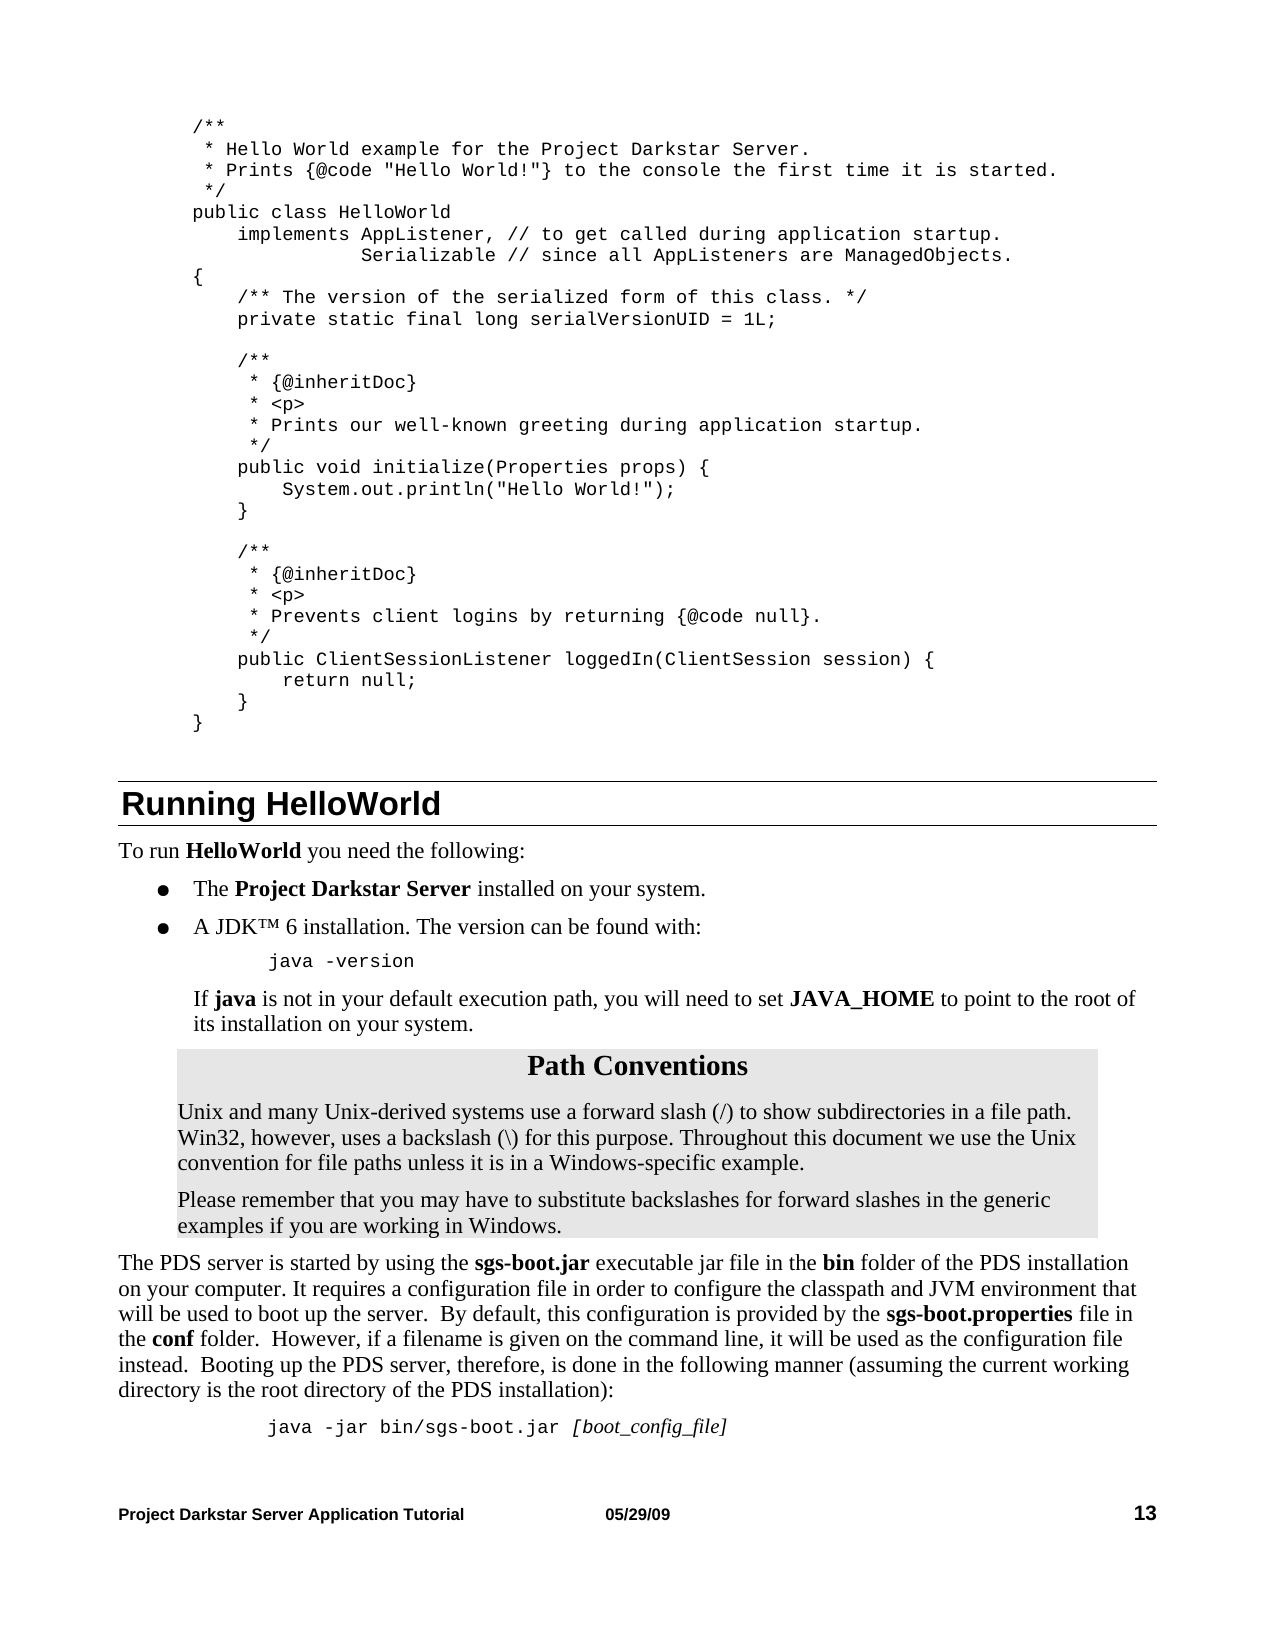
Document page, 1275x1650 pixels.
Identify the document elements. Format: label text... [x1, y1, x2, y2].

text */ [192, 437, 1098, 458]
title Path Conventions [177, 1049, 1098, 1081]
list The Project Darkstar Server installed on your system. [156, 876, 1157, 902]
list java -jar bin/sgs-boot.jar [boot_config_file] [229, 1415, 1157, 1439]
list If java is not in your default execution path, you will need to set JAVA_HOME to point to the root of its installation on your system. [156, 986, 1157, 1036]
text */ [192, 182, 1098, 203]
text implements AppListener, // to get called during application startup. [192, 224, 1098, 246]
text public class HelloWorld [192, 203, 1098, 224]
text public ClientSessionListener loggedIn(ClientSession session) { [192, 649, 1098, 671]
text private static final long serialVersionUID = 1L; [192, 309, 1098, 331]
text } [192, 713, 1098, 756]
text * {@inheritDoc} [192, 564, 1098, 586]
text /** The version of the serialized form of this class. */ [192, 288, 1098, 309]
text } [192, 501, 1098, 522]
text */ [192, 628, 1098, 649]
text System.out.println("Hello World!"); [192, 479, 1098, 501]
text * <p> [192, 394, 1098, 416]
text Serializable // since all AppListeners are ManagedObjects. [192, 246, 1098, 267]
text /** [192, 118, 1098, 139]
text Please remember that you may have to substitute backslashes for forward slashes in the generic examples if you are working in Windows. [177, 1187, 1098, 1238]
list A JDK™ 6 installation. The version can be found with: [156, 914, 1157, 940]
list java -version [268, 952, 1157, 973]
text return null; [192, 671, 1098, 692]
text * {@inheritDoc} [192, 373, 1098, 394]
text public void initialize(Properties props) { [192, 458, 1098, 479]
text * <p> [192, 586, 1098, 607]
text * Hello World example for the Project Darkstar Server. [192, 139, 1098, 161]
text /** [192, 543, 1098, 564]
text To run HelloWorld you need the following: [118, 838, 1157, 864]
text * Prints {@code "Hello World!"} to the console the first time it is started. [192, 161, 1098, 182]
text * Prints our well-known greeting during application startup. [192, 416, 1098, 437]
text Unix and many Unix-derived systems use a forward slash (/) to show subdirectories in a file path. Win32, however, uses a backslash (\) for this purpose. Throughout this document we use the Unix convention for file paths unless it is in a Windows-specific example. [177, 1099, 1098, 1175]
subtitle Running HelloWorld [118, 782, 1157, 825]
text } [192, 692, 1098, 713]
text * Prevents client logins by returning {@code null}. [192, 607, 1098, 628]
text { [192, 267, 1098, 288]
text /** [192, 352, 1098, 373]
